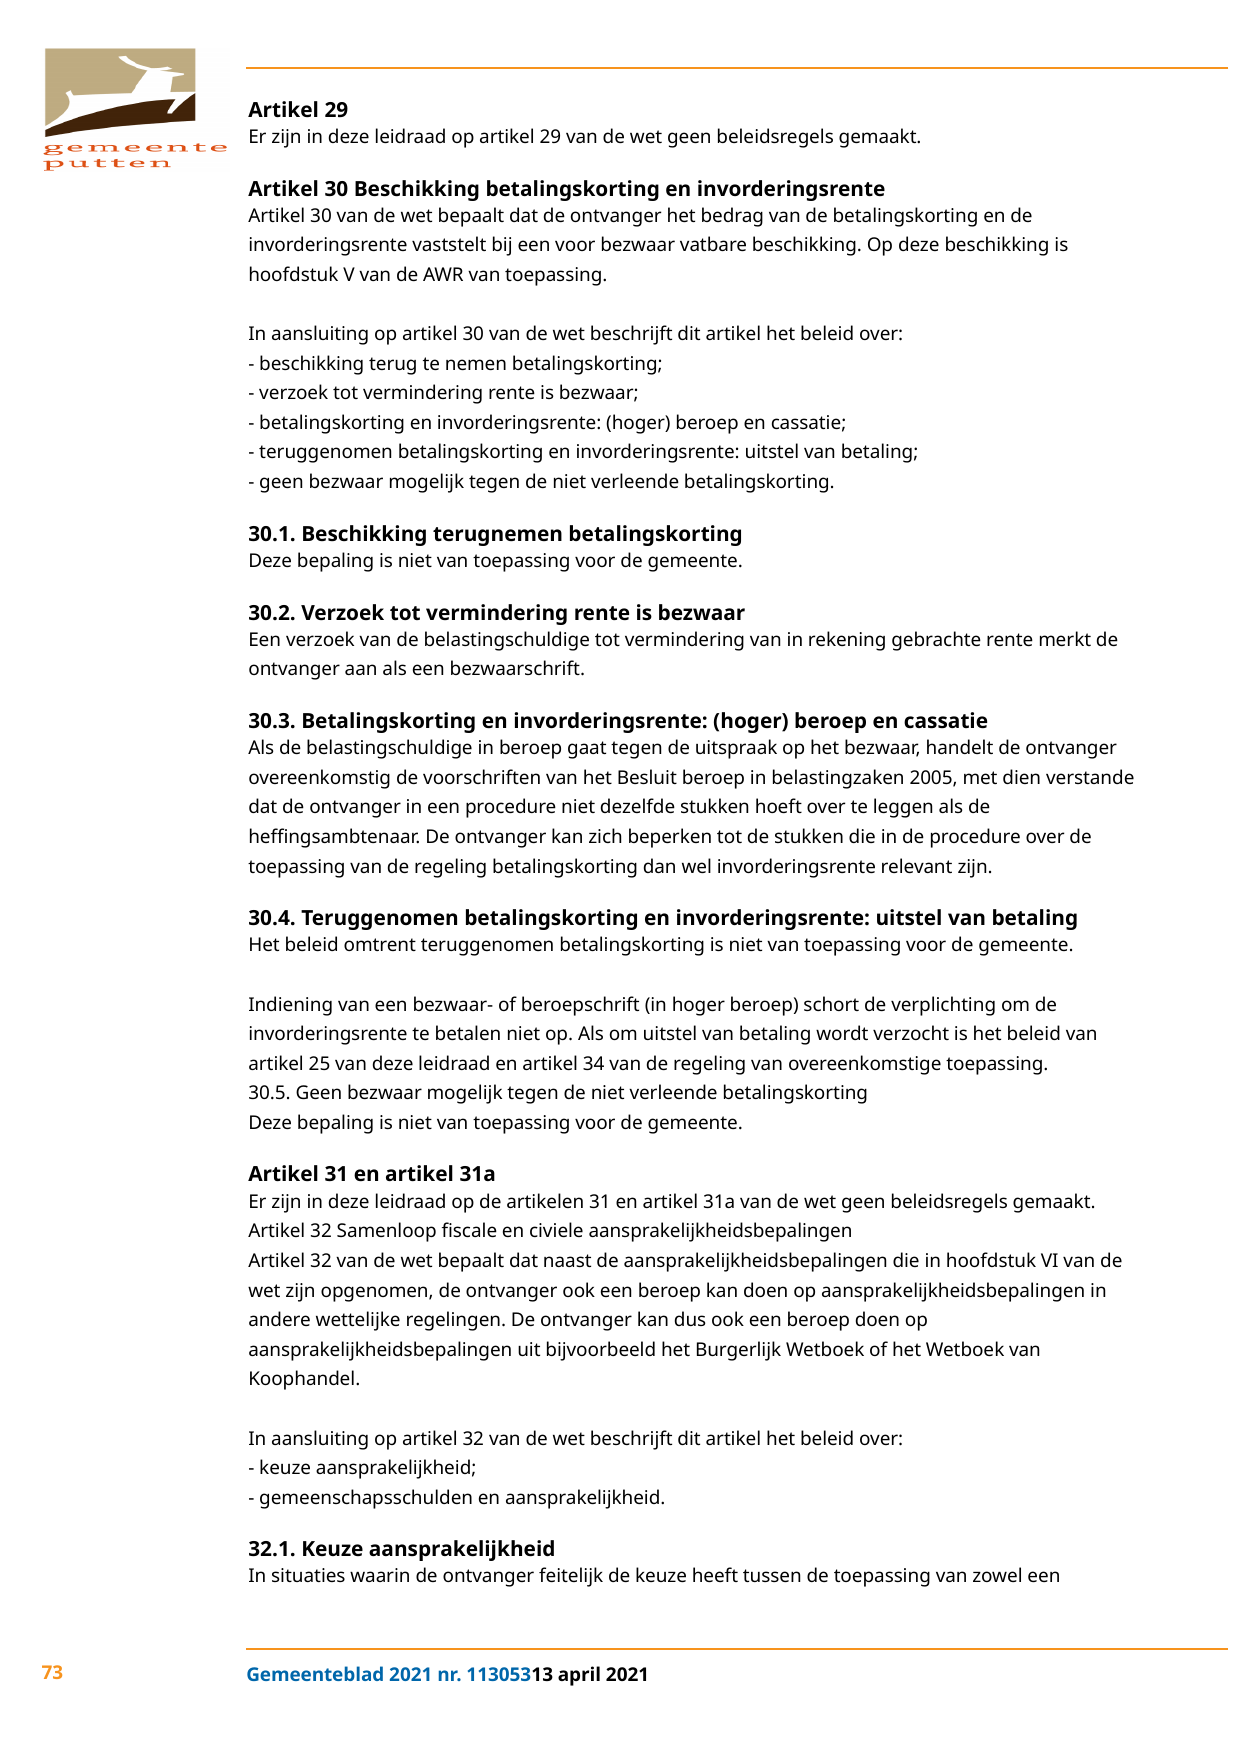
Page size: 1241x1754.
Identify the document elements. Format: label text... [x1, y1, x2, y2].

text Er zijn in deze leidraad op artikel 29 van de wet geen beleidsregels gemaakt. [248, 123, 1152, 149]
text 30.3. Betalingskorting en invorderingsrente: (hoger) beroep en cassatie [248, 706, 1152, 734]
text Artikel 30 van de wet bepaalt dat de ontvanger het bedrag van de betalingskorting en de invorderingsrente vaststelt bij een voor bezwaar vatbare beschikking. Op deze beschikking is hoofdstuk V van de AWR van toepassing. [248, 202, 1152, 287]
text - keuze aansprakelijkheid; [248, 1454, 1152, 1480]
text In aansluiting op artikel 30 van de wet beschrijft dit artikel het beleid over: [248, 320, 1152, 346]
text 30.1. Beschikking terugnemen betalingskorting [248, 519, 1152, 547]
text Artikel 29 [248, 95, 1152, 123]
text Artikel 32 van de wet bepaalt dat naast de aansprakelijkheidsbepalingen die in hoofdstuk VI van de wet zijn opgenomen, de ontvanger ook een beroep kan doen op aansprakelijkheidsbepalingen in andere wettelijke regelingen. De ontvanger kan dus ook een beroep doen op aansprakelijkheidsbepalingen uit bijvoorbeeld het Burgerlijk Wetboek of het Wetboek van Koophandel. [248, 1247, 1152, 1391]
text Een verzoek van de belastingschuldige tot vermindering van in rekening gebrachte rente merkt de ontvanger aan als een bezwaarschrift. [248, 626, 1152, 681]
text - geen bezwaar mogelijk tegen de niet verleende betalingskorting. [248, 468, 1152, 494]
text Deze bepaling is niet van toepassing voor de gemeente. [248, 1109, 1152, 1135]
text - betalingskorting en invorderingsrente: (hoger) beroep en cassatie; [248, 409, 1152, 435]
text In situaties waarin de ontvanger feitelijk de keuze heeft tussen de toepassing van zowel een [248, 1563, 1152, 1588]
text Artikel 30 Beschikking betalingskorting en invorderingsrente [248, 174, 1152, 202]
text - beschikking terug te nemen betalingskorting; [248, 350, 1152, 376]
text Als de belastingschuldige in beroep gaat tegen de uitspraak op het bezwaar, handelt de ontvanger overeenkomstig de voorschriften van het Besluit beroep in belastingzaken 2005, met dien verstande dat de ontvanger in een procedure niet dezelfde stukken hoeft over te leggen als de heffingsambtenaar. De ontvanger kan zich beperken tot de stukken die in de procedure over de toepassing van de regeling betalingskorting dan wel invorderingsrente relevant zijn. [248, 734, 1152, 878]
picture [41, 47, 231, 172]
text - teruggenomen betalingskorting en invorderingsrente: uitstel van betaling; [248, 439, 1152, 464]
text Er zijn in deze leidraad op de artikelen 31 en artikel 31a van de wet geen beleidsregels gemaakt. [248, 1188, 1152, 1214]
text 30.5. Geen bezwaar mogelijk tegen de niet verleende betalingskorting [248, 1079, 1152, 1105]
text - gemeenschapsschulden en aansprakelijkheid. [248, 1484, 1152, 1509]
text 30.4. Teruggenomen betalingskorting en invorderingsrente: uitstel van betaling [248, 903, 1152, 932]
text Het beleid omtrent teruggenomen betalingskorting is niet van toepassing voor de gemeente. [248, 932, 1152, 957]
text 32.1. Keuze aansprakelijkheid [248, 1534, 1152, 1563]
text - verzoek tot vermindering rente is bezwaar; [248, 379, 1152, 405]
text Deze bepaling is niet van toepassing voor de gemeente. [248, 547, 1152, 573]
text Artikel 31 en artikel 31a [248, 1159, 1152, 1188]
text Artikel 32 Samenloop fiscale en civiele aansprakelijkheidsbepalingen [248, 1218, 1152, 1243]
text Indiening van een bezwaar- of beroepschrift (in hoger beroep) schort de verplichting om de invorderingsrente te betalen niet op. Als om uitstel van betaling wordt verzocht is het beleid van artikel 25 van deze leidraad en artikel 34 van de regeling van overeenkomstige toepassing. [248, 991, 1152, 1076]
text In aansluiting op artikel 32 van de wet beschrijft dit artikel het beleid over: [248, 1425, 1152, 1450]
text 30.2. Verzoek tot vermindering rente is bezwaar [248, 598, 1152, 626]
